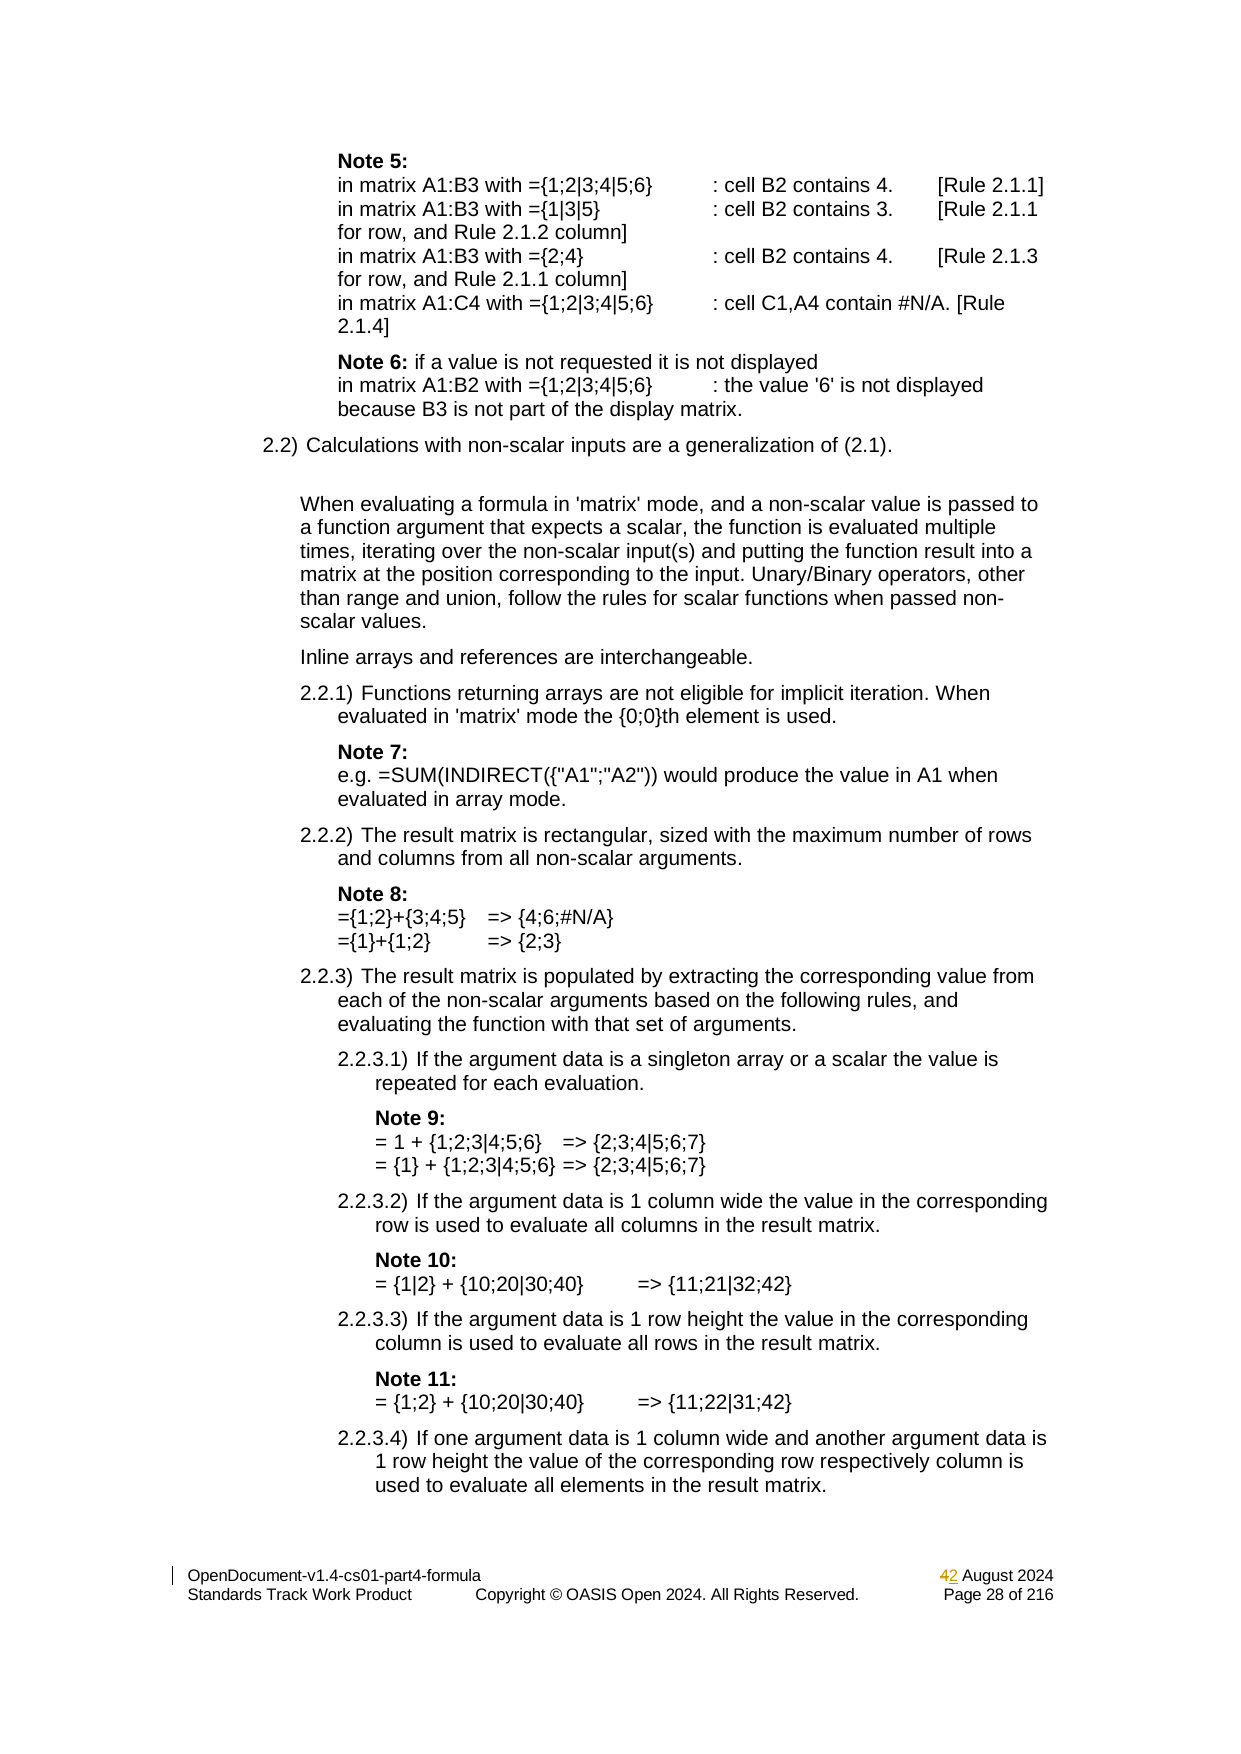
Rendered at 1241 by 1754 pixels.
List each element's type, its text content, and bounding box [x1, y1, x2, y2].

list Note 9: = 1 + {1;2;3|4;5;6} => {2;3;4|5;6;7} = {1} + {1;2;3|4;5;6} => {2;3;4|5;6;7} [337, 1107, 1053, 1177]
list Functions returning arrays are not eligible for implicit iteration. When evaluated in 'matrix' mode the {0;0}th element is used. [300, 681, 1053, 728]
list If the argument data is a singleton array or a scalar the value is repeated for each evaluation. [337, 1048, 1053, 1095]
list Inline arrays and references are interchangeable. [262, 646, 1053, 669]
list Note 10: = {1|2} + {10;20|30;40} => {11;21|32;42} [337, 1249, 1053, 1296]
list Note 11: = {1;2} + {10;20|30;40} => {11;22|31;42} [337, 1367, 1053, 1414]
list The result matrix is populated by extracting the corresponding value from each of the non-scalar arguments based on the following rules, and evaluating the function with that set of arguments. [300, 965, 1053, 1036]
list Note 5: in matrix A1:B3 with ={1;2|3;4|5;6} : cell B2 contains 4. [Rule 2.1.1] in matrix A1:B3 with ={1|3|5} : cell B2 contains 3. [Rule 2.1.1 for row, and Rule 2.1.2 column] in matrix A1:B3 with ={2;4} : cell B2 contains 4. [Rule 2.1.3 for row, and Rule 2.1.1 column] in matrix A1:C4 with ={1;2|3;4|5;6} : cell C1,A4 contain #N/A. [Rule 2.1.4] [300, 150, 1053, 338]
list Note 8: ={1;2}+{3;4;5} => {4;6;#N/A} ={1}+{1;2} => {2;3} [300, 882, 1053, 953]
list If one argument data is 1 column wide and another argument data is 1 row height the value of the corresponding row respectively column is used to evaluate all elements in the result matrix. [337, 1426, 1053, 1497]
list Calculations with non-scalar inputs are a generalization of (2.1). [262, 433, 1053, 457]
list The result matrix is rectangular, sized with the maximum number of rows and columns from all non-scalar arguments. [300, 823, 1053, 870]
list Note 6: if a value is not requested it is not displayed in matrix A1:B2 with ={1;2|3;4|5;6} : the value '6' is not displayed because B3 is not part of the display matrix. [300, 350, 1053, 421]
list If the argument data is 1 column wide the value in the corresponding row is used to evaluate all columns in the result matrix. [337, 1189, 1053, 1237]
list Note 7: e.g. =SUM(INDIRECT({"A1";"A2")) would produce the value in A1 when evaluated in array mode. [300, 740, 1053, 811]
list If the argument data is 1 row height the value in the corresponding column is used to evaluate all rows in the result matrix. [337, 1308, 1053, 1355]
list When evaluating a formula in 'matrix' mode, and a non-scalar value is passed to a function argument that expects a scalar, the function is evaluated multiple times, iterating over the non-scalar input(s) and putting the function result into a matrix at the position corresponding to the input. Unary/Binary operators, other than range and union, follow the rules for scalar functions when passed non-scalar values. [262, 469, 1053, 633]
